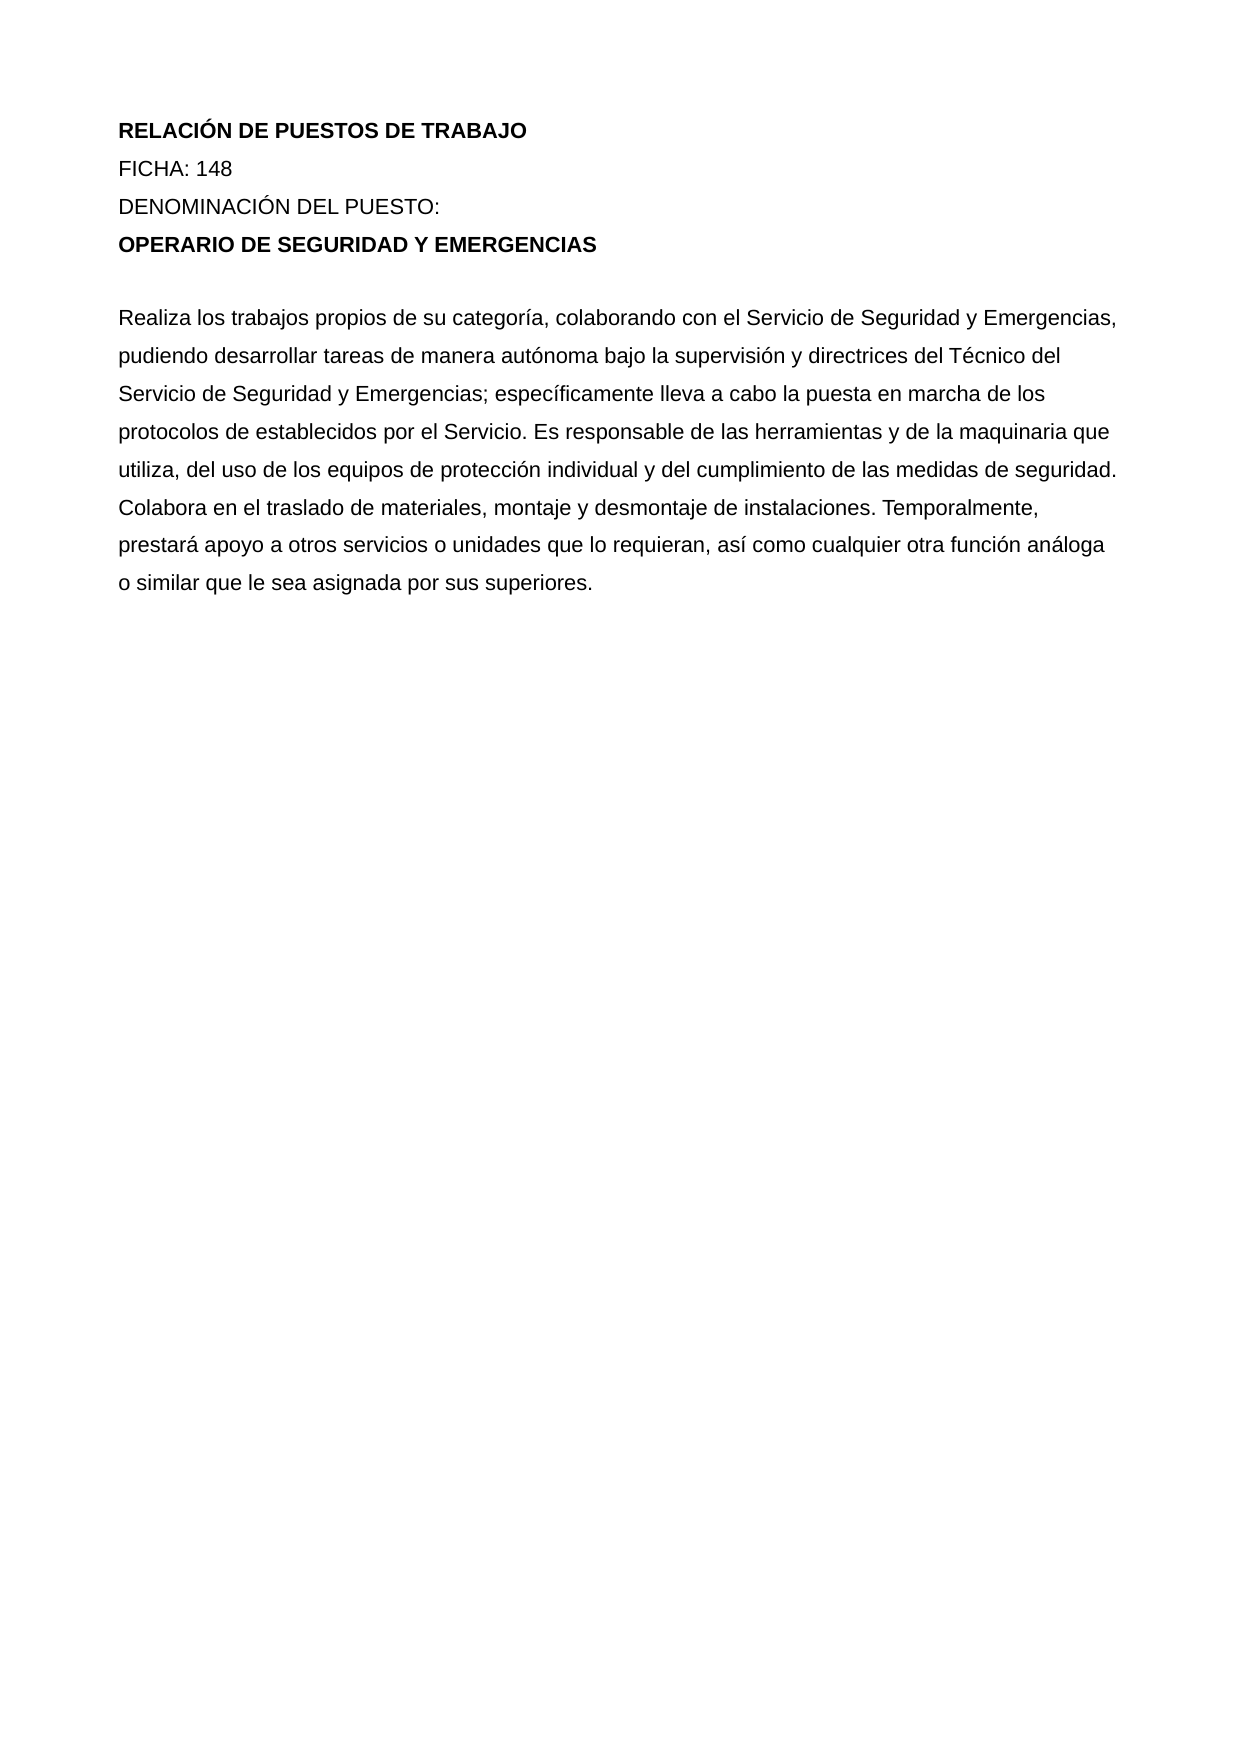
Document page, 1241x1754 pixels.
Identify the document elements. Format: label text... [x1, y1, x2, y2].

text RELACIÓN DE PUESTOS DE TRABAJO [118, 118, 1122, 143]
text FICHA: 148 [118, 156, 1122, 181]
text Realiza los trabajos propios de su categoría, colaborando con el Servicio de Seguridad y Emergencias, pudiendo desarrollar tareas de manera autónoma bajo la supervisión y directrices del Técnico del Servicio de Seguridad y Emergencias; específicamente lleva a cabo la puesta en marcha de los protocolos de establecidos por el Servicio. Es responsable de las herramientas y de la maquinaria que utiliza, del uso de los equipos de protección individual y del cumplimiento de las medidas de seguridad. Colabora en el traslado de materiales, montaje y desmontaje de instalaciones. Temporalmente, prestará apoyo a otros servicios o unidades que lo requieran, así como cualquier otra función análoga o similar que le sea asignada por sus superiores. [118, 305, 1122, 595]
text DENOMINACIÓN DEL PUESTO: [118, 194, 1122, 219]
text OPERARIO DE SEGURIDAD Y EMERGENCIAS [118, 232, 1122, 257]
